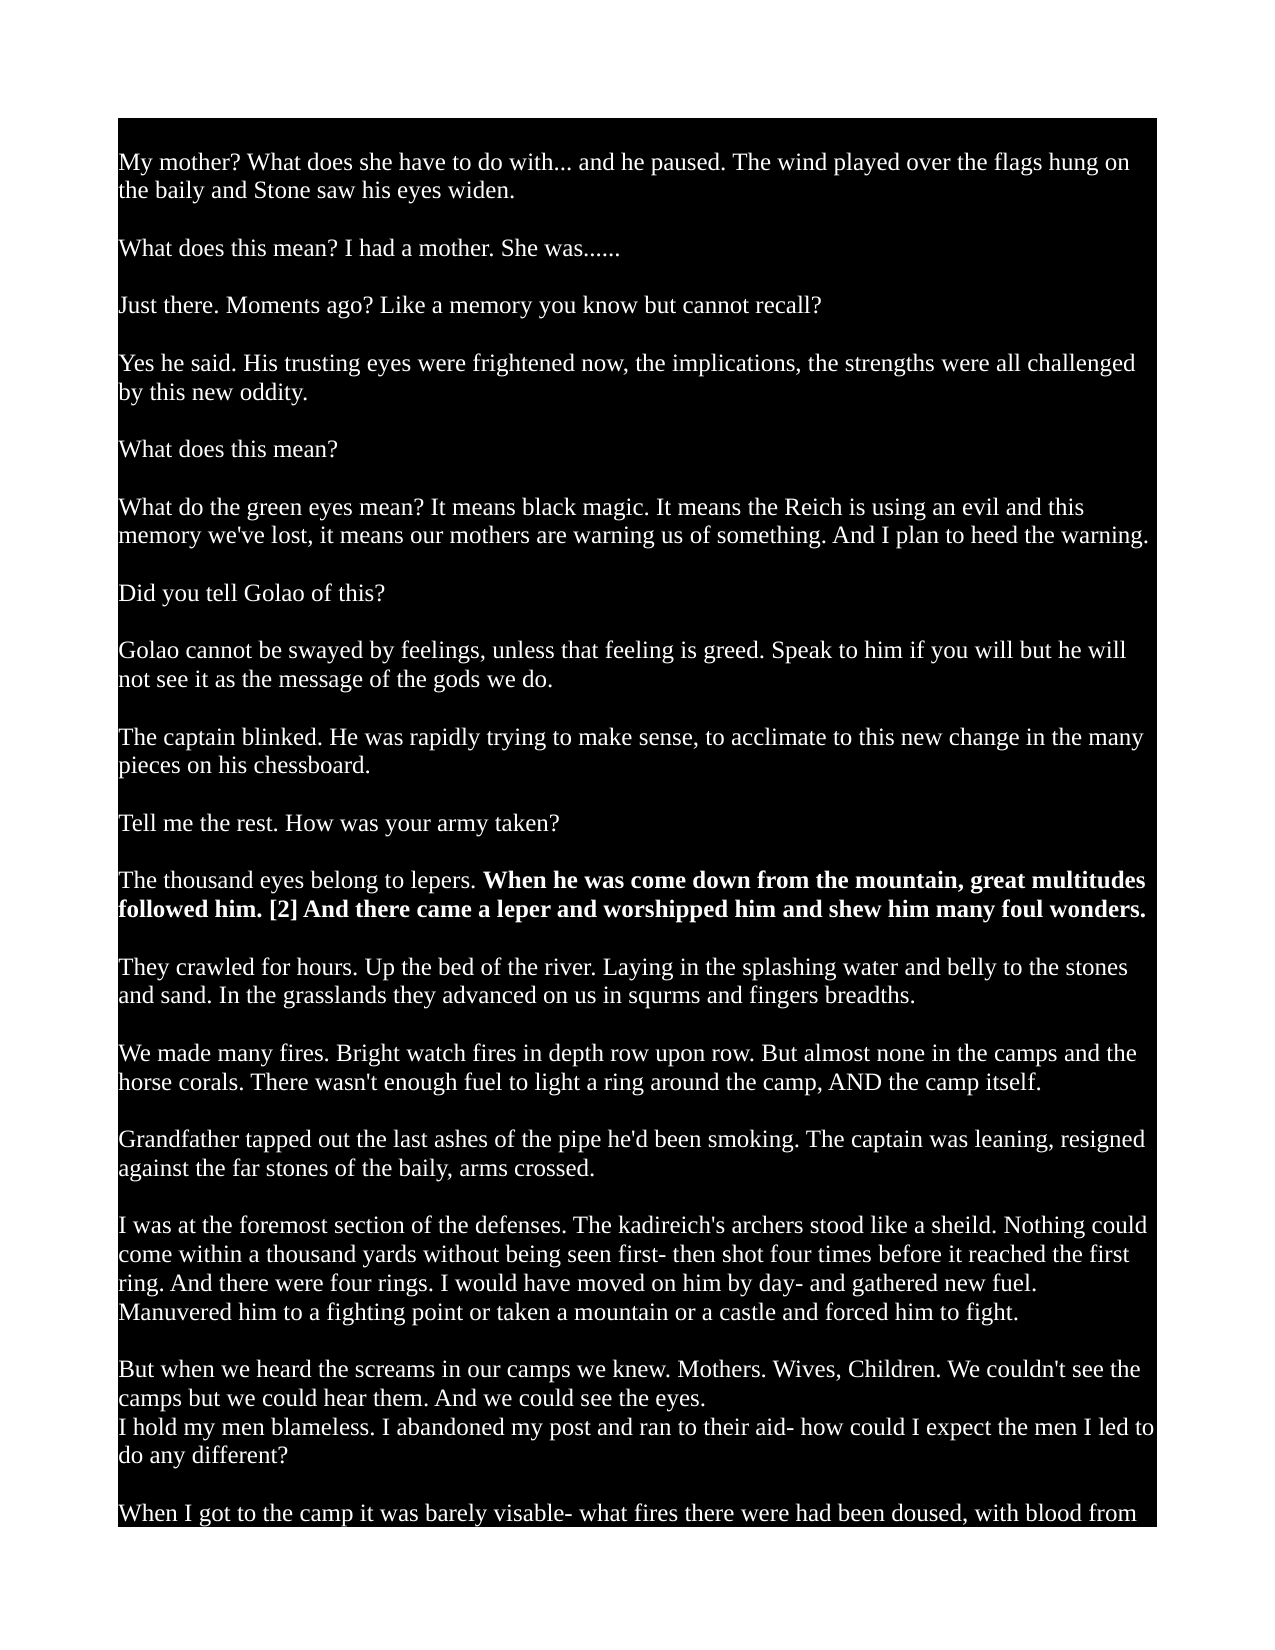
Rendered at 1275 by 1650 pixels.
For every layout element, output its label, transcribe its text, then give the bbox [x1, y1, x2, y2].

text When I got to the camp it was barely visable- what fires there were had been doused, with blood from [118, 1498, 1157, 1527]
text What does this mean? I had a mother. She was...... Just there. Moments ago? Like a memory you know but cannot recall? Yes he said. His trusting eyes were frightened now, the implications, the strengths were all challenged by this new oddity. [118, 233, 1157, 406]
text They crawled for hours. Up the bed of the river. Laying in the splashing water and belly to the stones and sand. In the grasslands they advanced on us in squrms and fingers breadths. We made many fires. Bright watch fires in depth row upon row. But almost none in the camps and the horse corals. There wasn't enough fuel to light a ring around the camp, AND the camp itself. Grandfather tapped out the last ashes of the pipe he'd been smoking. The captain was leaning, resigned against the far stones of the baily, arms crossed. [118, 952, 1157, 1211]
text I was at the foremost section of the defenses. The kadireich's archers stood like a sheild. Nothing could come within a thousand yards without being seen first- then shot four times before it reached the first ring. And there were four rings. I would have moved on him by day- and gathered new fuel. Manuvered him to a fighting point or taken a mountain or a castle and forced him to fight. But when we heard the screams in our camps we knew. Mothers. Wives, Children. We couldn't see the camps but we could hear them. And we could see the eyes. I hold my men blameless. I abandoned my post and ran to their aid- how could I expect the men I led to do any different? [118, 1211, 1157, 1469]
text What does this mean? What do the green eyes mean? It means black magic. It means the Reich is using an evil and this memory we've lost, it means our mothers are warning us of something. And I plan to heed the warning. Did you tell Golao of this? Golao cannot be swayed by feelings, unless that feeling is greed. Speak to him if you will but he will not see it as the message of the gods we do. The captain blinked. He was rapidly trying to make sense, to acclimate to this new change in the many pieces on his chessboard. Tell me the rest. How was your army taken? The thousand eyes belong to lepers. When he was come down from the mountain, great multitudes followed him. [2] And there came a leper and worshipped him and shew him many foul wonders. [118, 434, 1157, 923]
text My mother? What does she have to do with... and he paused. The wind played over the flags hung on the baily and Stone saw his eyes widen. [118, 147, 1157, 204]
